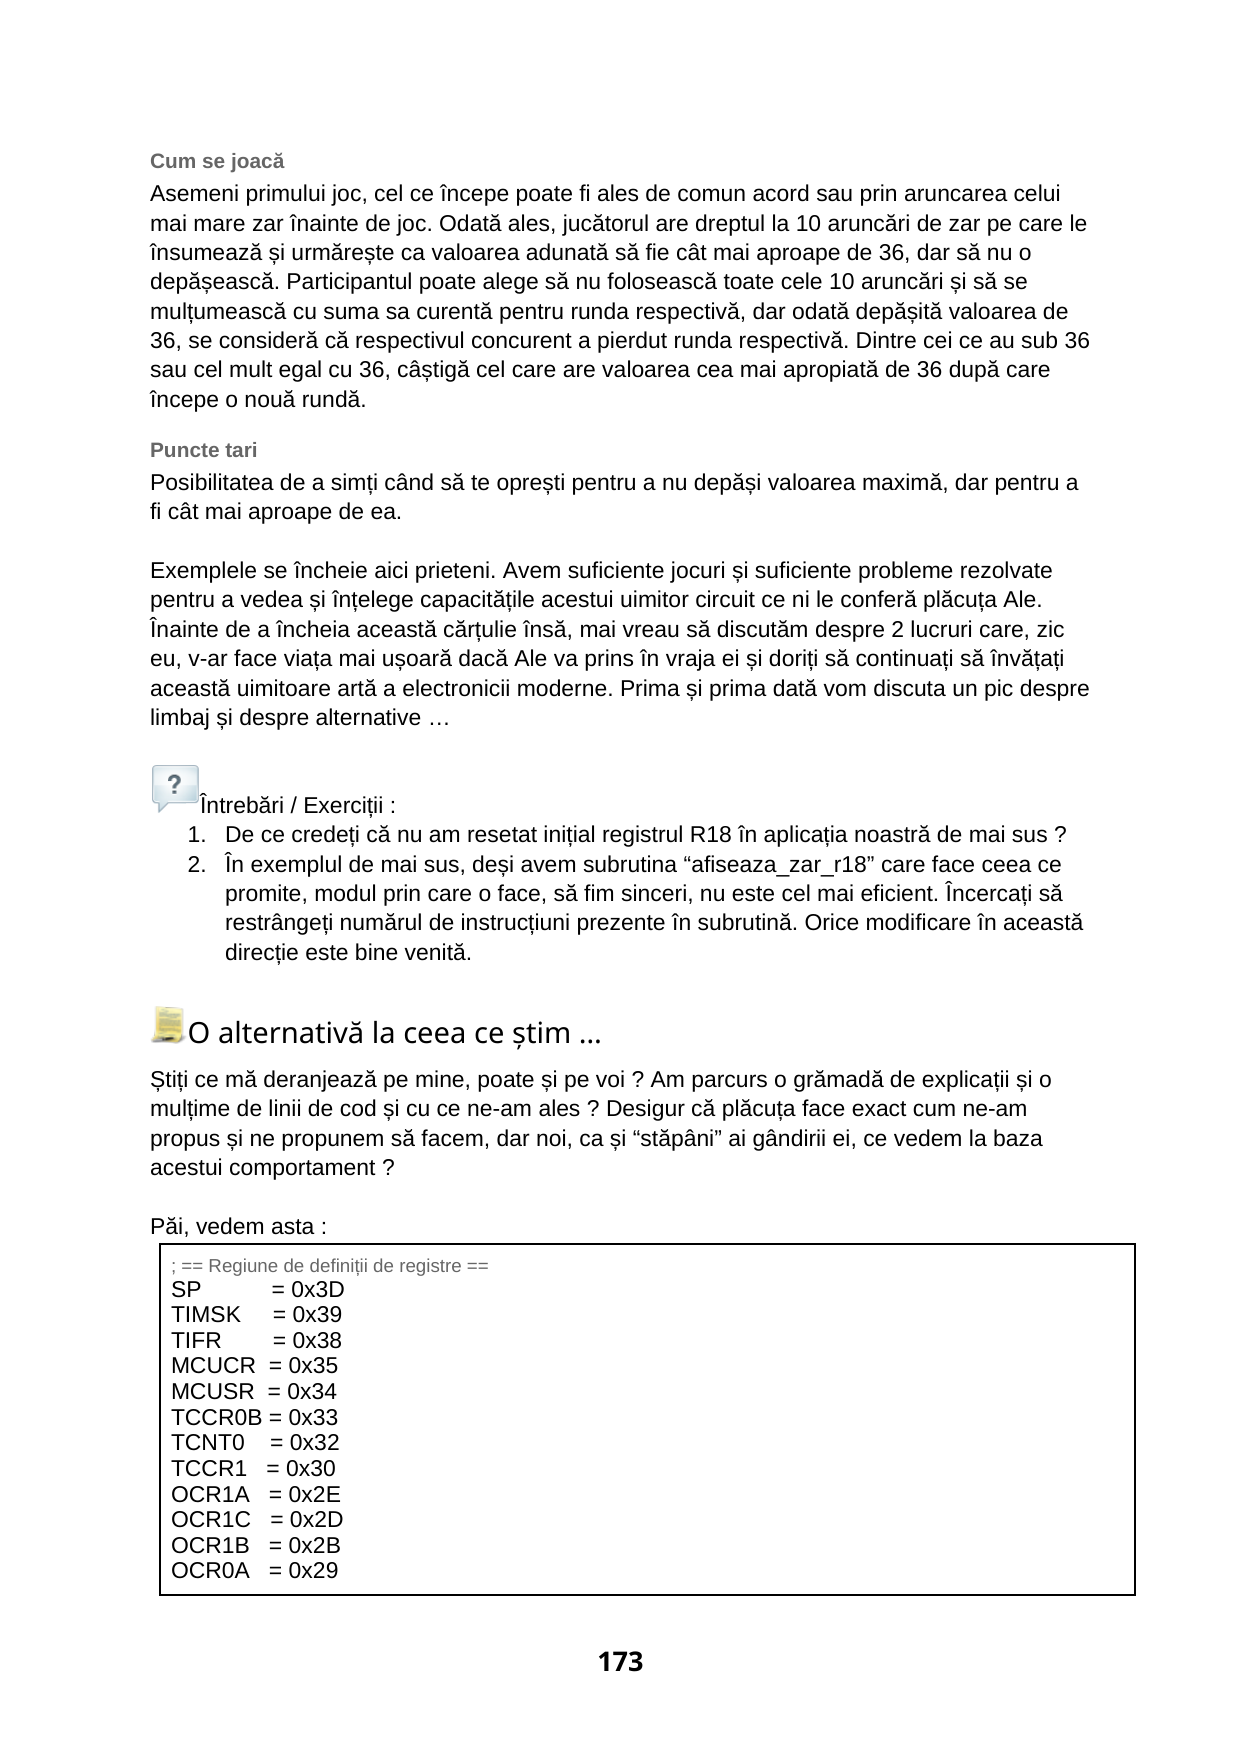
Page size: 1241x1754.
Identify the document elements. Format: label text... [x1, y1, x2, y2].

text Păi, vedem asta : [150, 1213, 1091, 1239]
subtitle Cum se joacă [150, 150, 1091, 173]
subtitle O alternativă la ceea ce știm … [150, 1006, 1091, 1052]
picture [150, 763, 200, 814]
list În exemplul de mai sus, deși avem subrutina “afiseaza_zar_r18” care face ceea ce promite, modul prin care o face, să fim sinceri, nu este cel mai eficient. Încercați să restrângeți numărul de instrucțiuni prezente în subrutină. Orice modificare în această direcție este bine venită. [187, 851, 1091, 965]
list De ce credeți că nu am resetat inițial registrul R18 în aplicația noastră de mai sus ? [187, 822, 1091, 848]
table_header ; == Regiune de definiții de registre == SP = 0x3D TIMSK = 0x39 TIFR = 0x38 MCUCR = 0x35 MCUSR = 0x34 TCCR0B = 0x33 TCNT0 = 0x32 TCCR1 = 0x30 OCR1A = 0x2E OCR1C = 0x2D OCR1B = 0x2B OCR0A = 0x29 [161, 1245, 1134, 1594]
picture [150, 1006, 188, 1044]
text Știți ce mă deranjează pe mine, poate și pe voi ? Am parcurs o grămadă de explicații și o mulțime de linii de cod și cu ce ne-am ales ? Desigur că plăcuța face exact cum ne-am propus și ne propunem să facem, dar noi, ca și “stăpâni” ai gândirii ei, ce vedem la baza acestui comportament ? [150, 1067, 1091, 1180]
text Posibilitatea de a simți când să te oprești pentru a nu depăși valoarea maximă, dar pentru a fi cât mai aproape de ea. [150, 469, 1091, 524]
text Exemplele se încheie aici prieteni. Avem suficiente jocuri și suficiente probleme rezolvate pentru a vedea și înțelege capacitățile acestui uimitor circuit ce ni le conferă plăcuța Ale. Înainte de a încheia această cărțulie însă, mai vreau să discutăm despre 2 lucruri care, zic eu, v-ar face viața mai ușoară dacă Ale va prins în vraja ei și doriți să continuați să învățați această uimitoare artă a electronicii moderne. Prima și prima dată vom discuta un pic despre limbaj și despre alternative … [150, 558, 1091, 730]
text Asemeni primului joc, cel ce începe poate fi ales de comun acord sau prin aruncarea celui mai mare zar înainte de joc. Odată ales, jucătorul are dreptul la 10 aruncări de zar pe care le însumează și urmărește ca valoarea adunată să fie cât mai aproape de 36, dar să nu o depășească. Participantul poate alege să nu folosească toate cele 10 aruncări și să se mulțumească cu suma sa curentă pentru runda respectivă, dar odată depășită valoarea de 36, se consideră că respectivul concurent a pierdut runda respectivă. Dintre cei ce au sub 36 sau cel mult egal cu 36, câștigă cel care are valoarea cea mai apropiată de 36 după care începe o nouă rundă. [150, 181, 1091, 412]
text Întrebări / Exerciții : [150, 789, 1091, 818]
subtitle Puncte tari [150, 439, 1091, 462]
